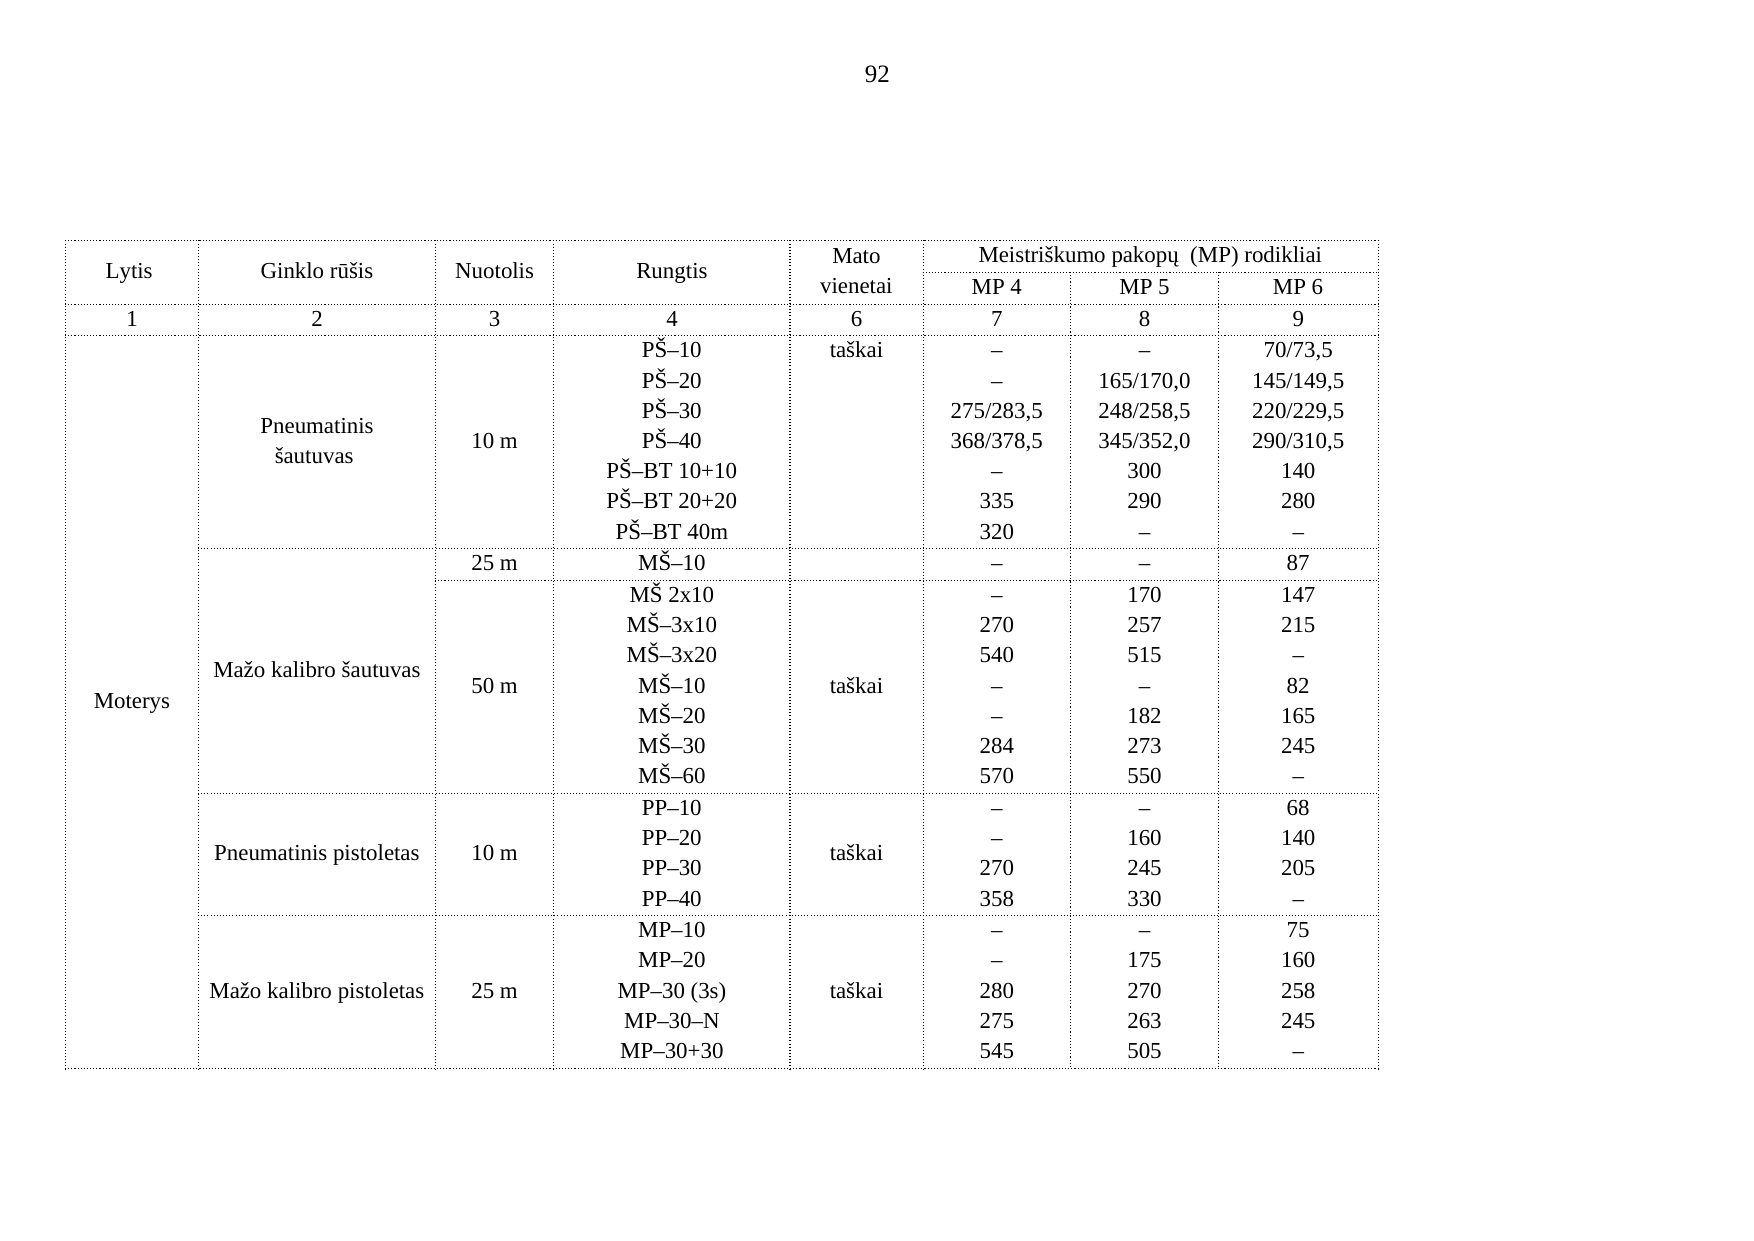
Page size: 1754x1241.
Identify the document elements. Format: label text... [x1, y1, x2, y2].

table_cell Pneumatinis pistoletas [199, 793, 436, 915]
table_cell 25 m [436, 548, 554, 580]
table_cell – [923, 548, 1071, 580]
table_cell Mažo kalibro pistoletas [199, 915, 436, 1068]
table_cell PP–10 PP–20 PP–30 PP–40 [554, 793, 790, 915]
table_cell 50 m [436, 580, 554, 793]
table_cell – 175 270 263 505 [1071, 915, 1218, 1068]
table_cell 9 [1218, 304, 1378, 335]
table_cell 10 m [436, 793, 554, 915]
table_header Mato vienetai [790, 240, 923, 304]
table_cell 10 m [436, 335, 554, 548]
table_cell MP 6 [1218, 272, 1378, 304]
table_cell MP 4 [923, 272, 1071, 304]
table_cell 6 [790, 304, 923, 335]
table_header Lytis [66, 240, 198, 304]
table_cell [790, 548, 923, 580]
table_cell taškai [790, 580, 923, 793]
table_cell 147 215 – 82 165 245 – [1218, 580, 1378, 793]
table_cell 7 [923, 304, 1071, 335]
table_cell – – 275/283,5 368/378,5 – 335 320 [923, 335, 1071, 548]
table_header Rungtis [554, 240, 790, 304]
table_cell 75 160 258 245 – [1218, 915, 1378, 1068]
table_cell Mažo kalibro šautuvas [199, 548, 436, 793]
table_cell Moterys [66, 335, 198, 1068]
table_cell taškai [790, 793, 923, 915]
table_cell PŠ–10 PŠ–20 PŠ–30 PŠ–40 PŠ–BT 10+10 PŠ–BT 20+20 PŠ–BT 40m [554, 335, 790, 548]
table_cell 3 [436, 304, 554, 335]
table_cell – [1071, 548, 1218, 580]
table_cell 8 [1071, 304, 1218, 335]
table_cell 170 257 515 – 182 273 550 [1071, 580, 1218, 793]
table_cell 68 140 205 – [1218, 793, 1378, 915]
table_cell 25 m [436, 915, 554, 1068]
table_cell MP–10 MP–20 MP–30 (3s) MP–30–N MP–30+30 [554, 915, 790, 1068]
table_cell MŠ–10 [554, 548, 790, 580]
table_header Meistriškumo pakopų (MP) rodikliai [923, 240, 1378, 272]
table_cell – 270 540 – – 284 570 [923, 580, 1071, 793]
table_cell 70/73,5 145/149,5 220/229,5 290/310,5 140 280 – [1218, 335, 1378, 548]
table_cell 1 [66, 304, 198, 335]
table_cell – – 270 358 [923, 793, 1071, 915]
table_cell 4 [554, 304, 790, 335]
table_cell – 160 245 330 [1071, 793, 1218, 915]
table_cell MP 5 [1071, 272, 1218, 304]
table_cell 2 [199, 304, 436, 335]
table_cell – – 280 275 545 [923, 915, 1071, 1068]
table_header Nuotolis [436, 240, 554, 304]
table_cell – 165/170,0 248/258,5 345/352,0 300 290 – [1071, 335, 1218, 548]
table_cell taškai [790, 335, 923, 548]
table_cell 87 [1218, 548, 1378, 580]
table_cell Pneumatinis šautuvas [199, 335, 436, 548]
table_cell MŠ 2x10 MŠ–3x10 MŠ–3x20 MŠ–10 MŠ–20 MŠ–30 MŠ–60 [554, 580, 790, 793]
table_header Ginklo rūšis [199, 240, 436, 304]
table_cell taškai [790, 915, 923, 1068]
